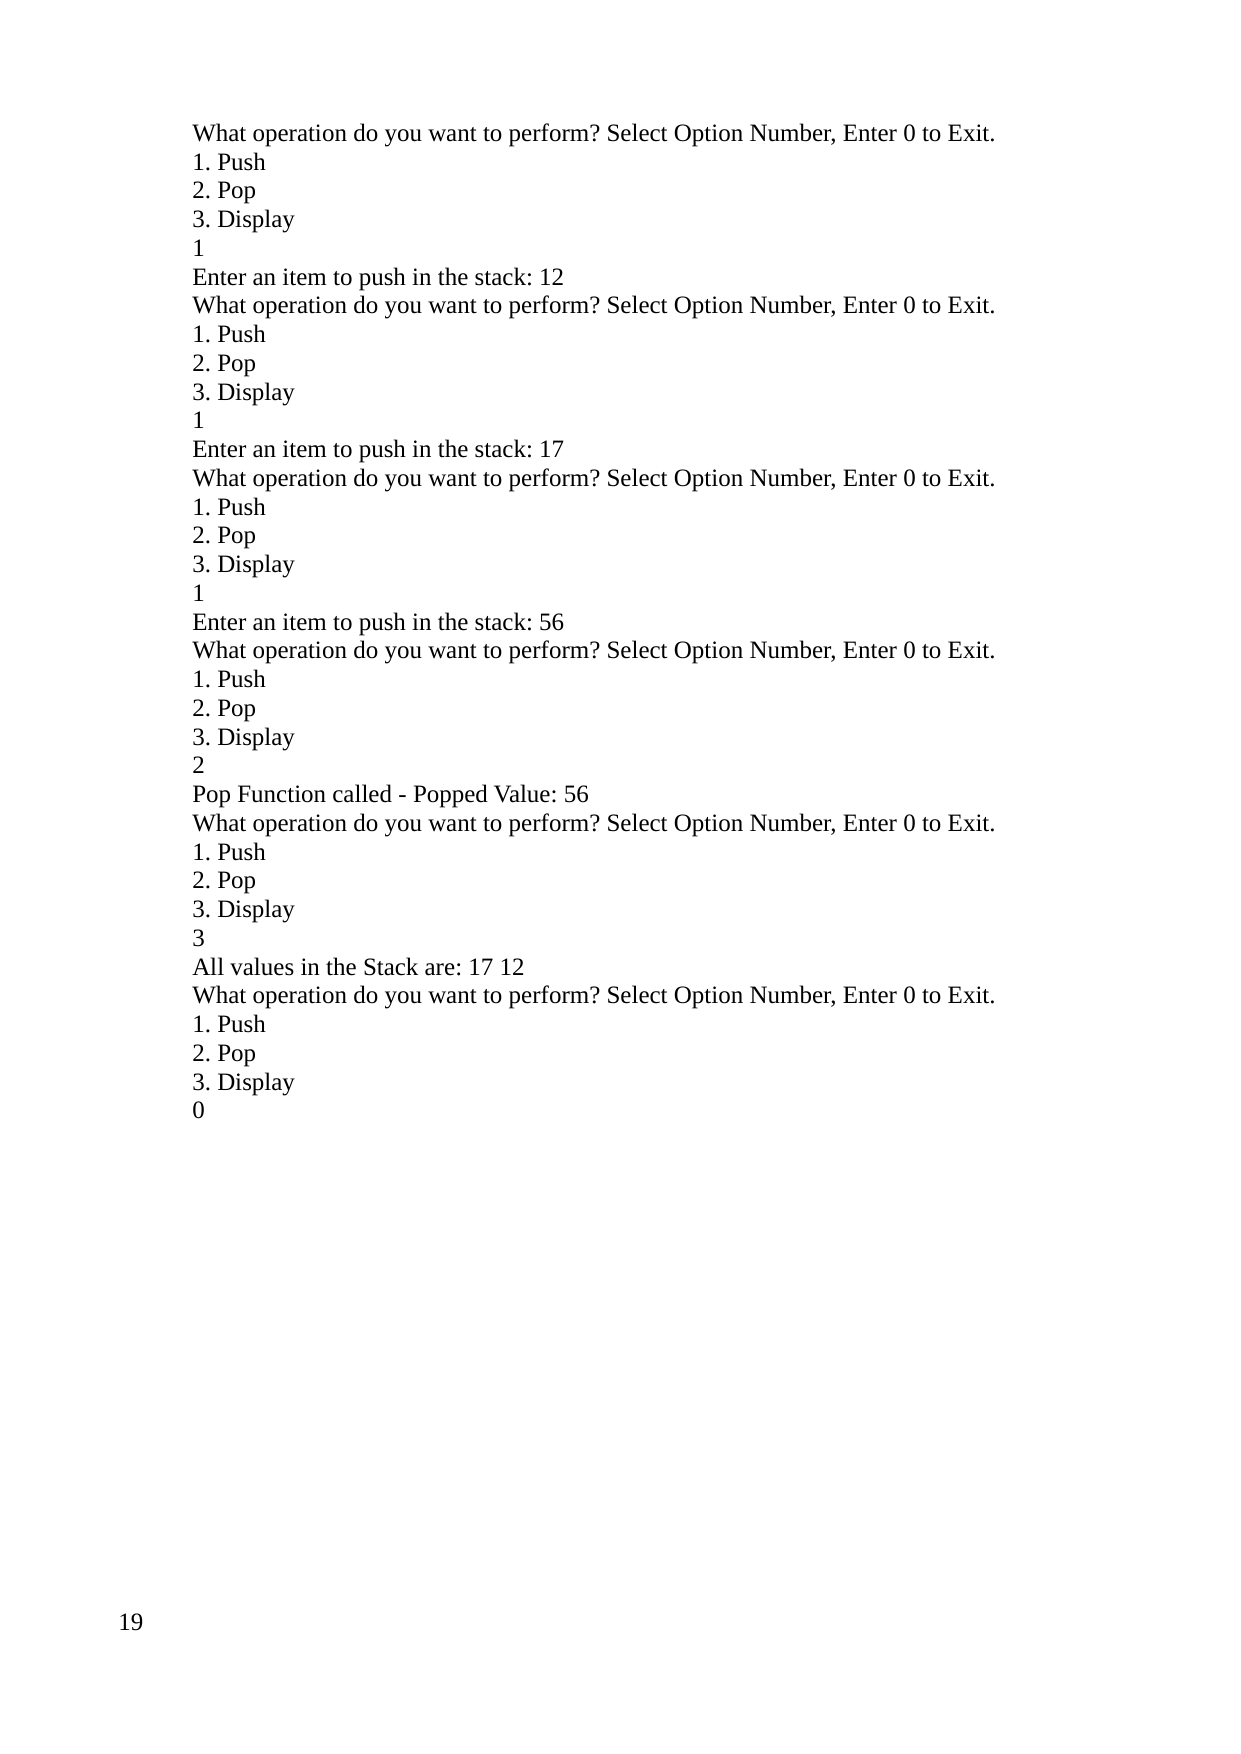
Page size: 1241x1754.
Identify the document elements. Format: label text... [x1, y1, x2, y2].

text 3. Display [118, 377, 1122, 406]
text What operation do you want to perform? Select Option Number, Enter 0 to Exit. [118, 636, 1122, 664]
text 2. Pop [118, 521, 1122, 549]
text 2 [118, 751, 1122, 779]
text 2. Pop [118, 866, 1122, 894]
text Enter an item to push in the stack: 17 [118, 434, 1122, 463]
text 1 [118, 233, 1122, 262]
text 1. Push [118, 1009, 1122, 1038]
text 1 [118, 406, 1122, 434]
text 1. Push [118, 492, 1122, 521]
text 1. Push [118, 147, 1122, 176]
text What operation do you want to perform? Select Option Number, Enter 0 to Exit. [118, 808, 1122, 837]
text Enter an item to push in the stack: 56 [118, 607, 1122, 636]
text 1. Push [118, 319, 1122, 348]
text What operation do you want to perform? Select Option Number, Enter 0 to Exit. [118, 463, 1122, 492]
text 1. Push [118, 837, 1122, 866]
text All values in the Stack are: 17 12 [118, 952, 1122, 981]
text 0 [118, 1096, 1122, 1124]
text Pop Function called - Popped Value: 56 [118, 779, 1122, 808]
text 1 [118, 578, 1122, 607]
text 1. Push [118, 664, 1122, 693]
text 3. Display [118, 204, 1122, 233]
text What operation do you want to perform? Select Option Number, Enter 0 to Exit. [118, 118, 1122, 147]
text 3 [118, 923, 1122, 952]
text 3. Display [118, 549, 1122, 578]
text 3. Display [118, 1067, 1122, 1096]
text 2. Pop [118, 693, 1122, 722]
text 2. Pop [118, 176, 1122, 204]
text 2. Pop [118, 1038, 1122, 1067]
text Enter an item to push in the stack: 12 [118, 262, 1122, 291]
text What operation do you want to perform? Select Option Number, Enter 0 to Exit. [118, 981, 1122, 1009]
text What operation do you want to perform? Select Option Number, Enter 0 to Exit. [118, 291, 1122, 319]
text 2. Pop [118, 348, 1122, 377]
text 3. Display [118, 894, 1122, 923]
text 3. Display [118, 722, 1122, 751]
